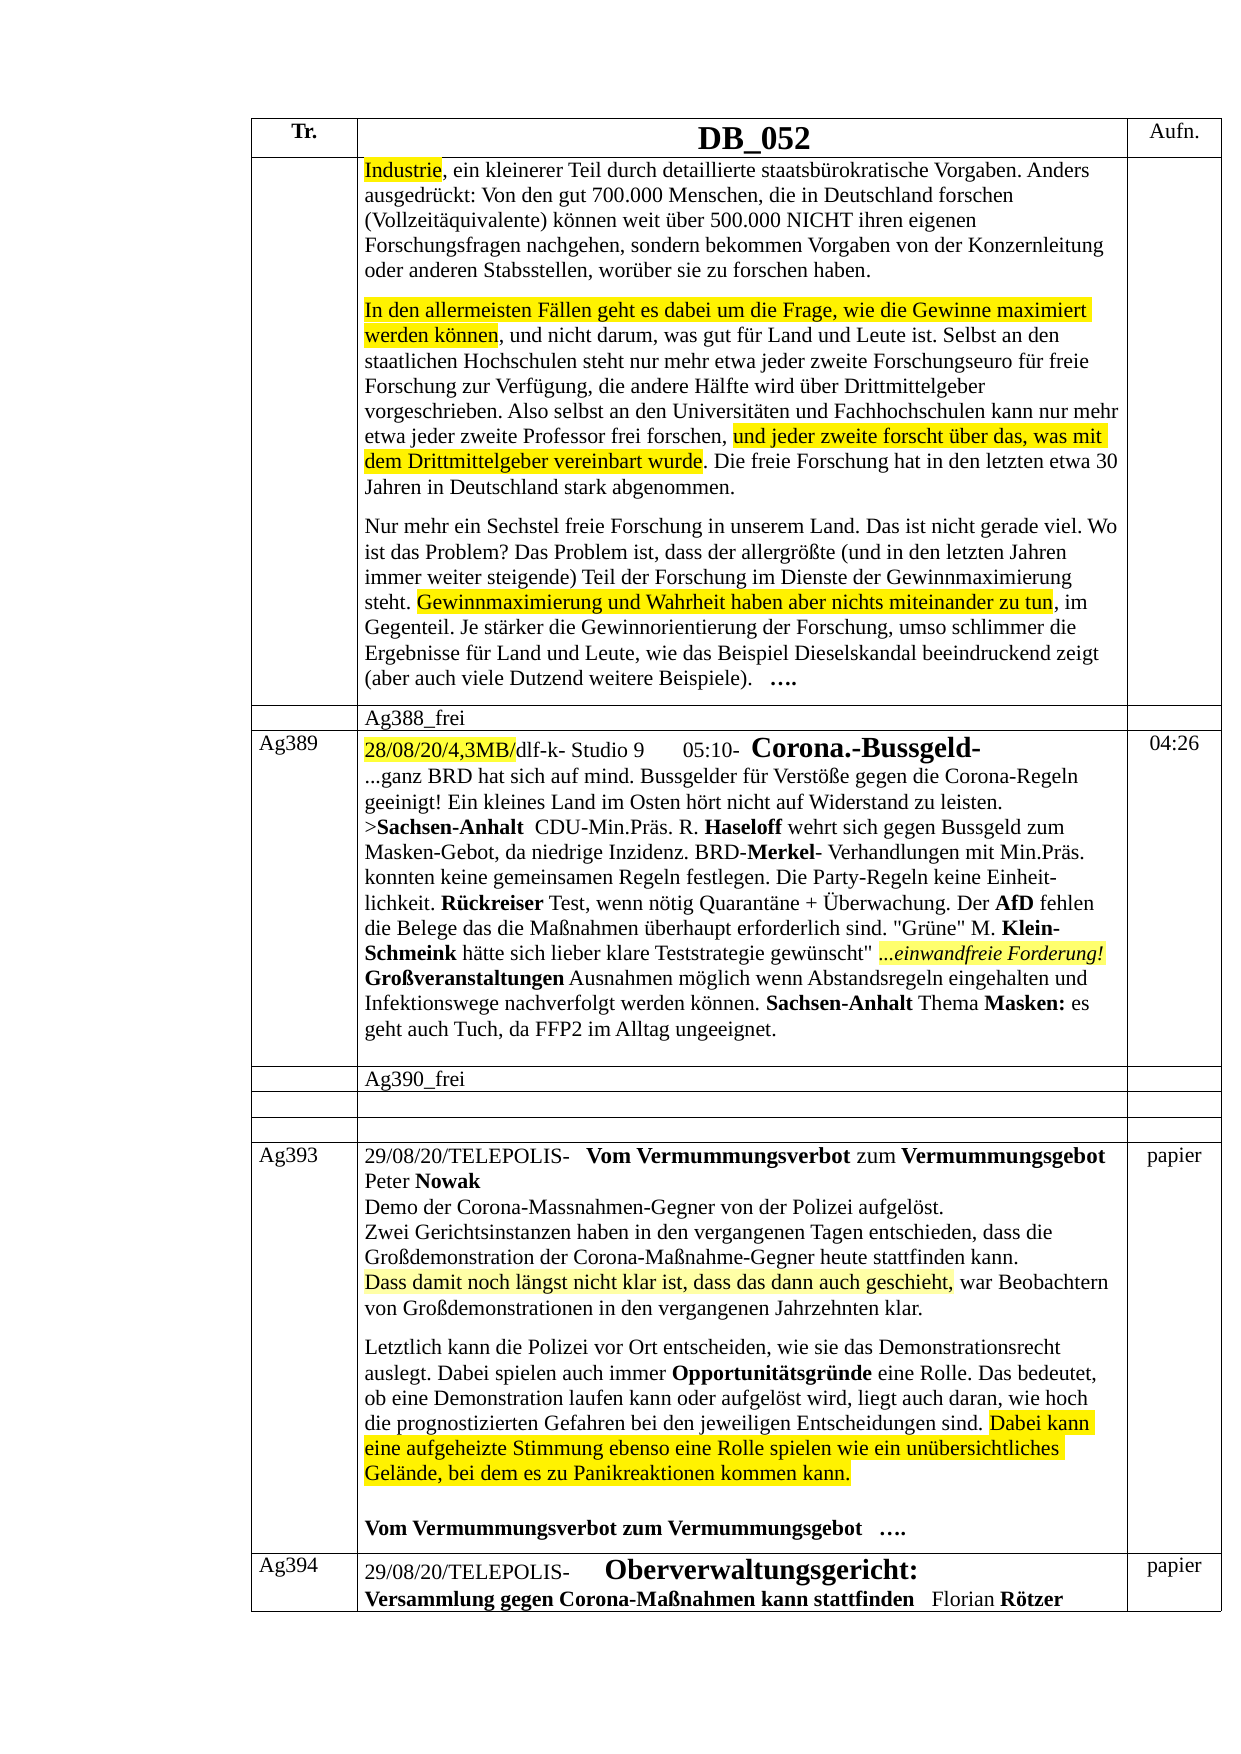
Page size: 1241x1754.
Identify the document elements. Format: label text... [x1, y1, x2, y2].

table_cell Ag389 [252, 731, 357, 1066]
table_cell 29/08/20/TELEPOLIS- Vom Vermummungsverbot zum Vermummungsgebot Peter Nowak Demo der Corona-Massnahmen-Gegner von der Polizei aufgelöst. Zwei Gerichtsinstanzen haben in den vergangenen Tagen entschieden, dass die Großdemonstration der Corona-Maßnahme-Gegner heute stattfinden kann. Dass damit noch längst nicht klar ist, dass das dann auch geschieht, war Beobachtern von Großdemonstrationen in den vergangenen Jahrzehnten klar. Letztlich kann die Polizei vor Ort entscheiden, wie sie das Demonstrationsrecht auslegt. Dabei spielen auch immer Opportunitätsgründe eine Rolle. Das bedeutet, ob eine Demonstration laufen kann oder aufgelöst wird, liegt auch daran, wie hoch die prognostizierten Gefahren bei den jeweiligen Entscheidungen sind. Dabei kann eine aufgeheizte Stimmung ebenso eine Rolle spielen wie ein unübersichtliches Gelände, bei dem es zu Panikreaktionen kommen kann. Vom Vermummungsverbot zum Vermummungsgebot …. [358, 1143, 1127, 1552]
table_cell [252, 1118, 357, 1142]
table_cell [358, 1118, 1127, 1142]
table_cell [1128, 158, 1221, 704]
table_cell [1128, 1067, 1221, 1091]
table_cell papier [1128, 1143, 1221, 1552]
table_cell [252, 1067, 357, 1091]
table_cell Industrie, ein kleinerer Teil durch detaillierte staatsbürokratische Vorgaben. Anders ausgedrückt: Von den gut 700.000 Menschen, die in Deutschland forschen (Vollzeitäquivalente) können weit über 500.000 NICHT ihren eigenen Forschungsfragen nachgehen, sondern bekommen Vorgaben von der Konzernleitung oder anderen Stabsstellen, worüber sie zu forschen haben. In den allermeisten Fällen geht es dabei um die Frage, wie die Gewinne maximiert werden können, und nicht darum, was gut für Land und Leute ist. Selbst an den staatlichen Hochschulen steht nur mehr etwa jeder zweite Forschungseuro für freie Forschung zur Verfügung, die andere Hälfte wird über Drittmittelgeber vorgeschrieben. Also selbst an den Universitäten und Fachhochschulen kann nur mehr etwa jeder zweite Professor frei forschen, und jeder zweite forscht über das, was mit dem Drittmittelgeber vereinbart wurde. Die freie Forschung hat in den letzten etwa 30 Jahren in Deutschland stark abgenommen. Nur mehr ein Sechstel freie Forschung in unserem Land. Das ist nicht gerade viel. Wo ist das Problem? Das Problem ist, dass der allergrößte (und in den letzten Jahren immer weiter steigende) Teil der Forschung im Dienste der Gewinnmaximierung steht. Gewinnmaximierung und Wahrheit haben aber nichts miteinander zu tun, im Gegenteil. Je stärker die Gewinnorientierung der Forschung, umso schlimmer die Ergebnisse für Land und Leute, wie das Beispiel Dieselskandal beeindruckend zeigt (aber auch viele Dutzend weitere Beispiele). …. [358, 158, 1127, 704]
table_cell Ag393 [252, 1143, 357, 1552]
table_cell 29/08/20/TELEPOLIS- Oberverwaltungsgericht: Versammlung gegen Corona-Maßnahmen kann stattfinden Florian Rötzer [358, 1554, 1127, 1611]
table_cell [252, 158, 357, 704]
table_cell Ag388_frei [358, 706, 1127, 730]
table_cell Ag390_frei [358, 1067, 1127, 1091]
table_cell [1128, 706, 1221, 730]
table_cell [358, 1092, 1127, 1117]
table_cell [1128, 1118, 1221, 1142]
table_header DB_052 [358, 119, 1127, 157]
table_cell [252, 706, 357, 730]
table_header Aufn. [1128, 119, 1221, 157]
table_cell 28/08/20/4,3MB/dlf-k- Studio 9 05:10- Corona.-Bussgeld- ...ganz BRD hat sich auf mind. Bussgelder für Verstöße gegen die Corona-Regeln geeinigt! Ein kleines Land im Osten hört nicht auf Widerstand zu leisten. >Sachsen-Anhalt CDU-Min.Präs. R. Haseloff wehrt sich gegen Bussgeld zum Masken-Gebot, da niedrige Inzidenz. BRD-Merkel- Verhandlungen mit Min.Präs. konnten keine gemeinsamen Regeln festlegen. Die Party-Regeln keine Einheit-lichkeit. Rückreiser Test, wenn nötig Quarantäne + Überwachung. Der AfD fehlen die Belege das die Maßnahmen überhaupt erforderlich sind. "Grüne" M. Klein-Schmeink hätte sich lieber klare Teststrategie gewünscht" ...einwandfreie Forderung! Großveranstaltungen Ausnahmen möglich wenn Abstandsregeln eingehalten und Infektionswege nachverfolgt werden können. Sachsen-Anhalt Thema Masken: es geht auch Tuch, da FFP2 im Alltag ungeeignet. [358, 731, 1127, 1066]
table_cell 04:26 [1128, 731, 1221, 1066]
table_header ­Tr. [252, 119, 357, 157]
table_cell [1128, 1092, 1221, 1117]
table_cell Ag394 [252, 1554, 357, 1611]
table_cell papier [1128, 1554, 1221, 1611]
table_cell [252, 1092, 357, 1117]
